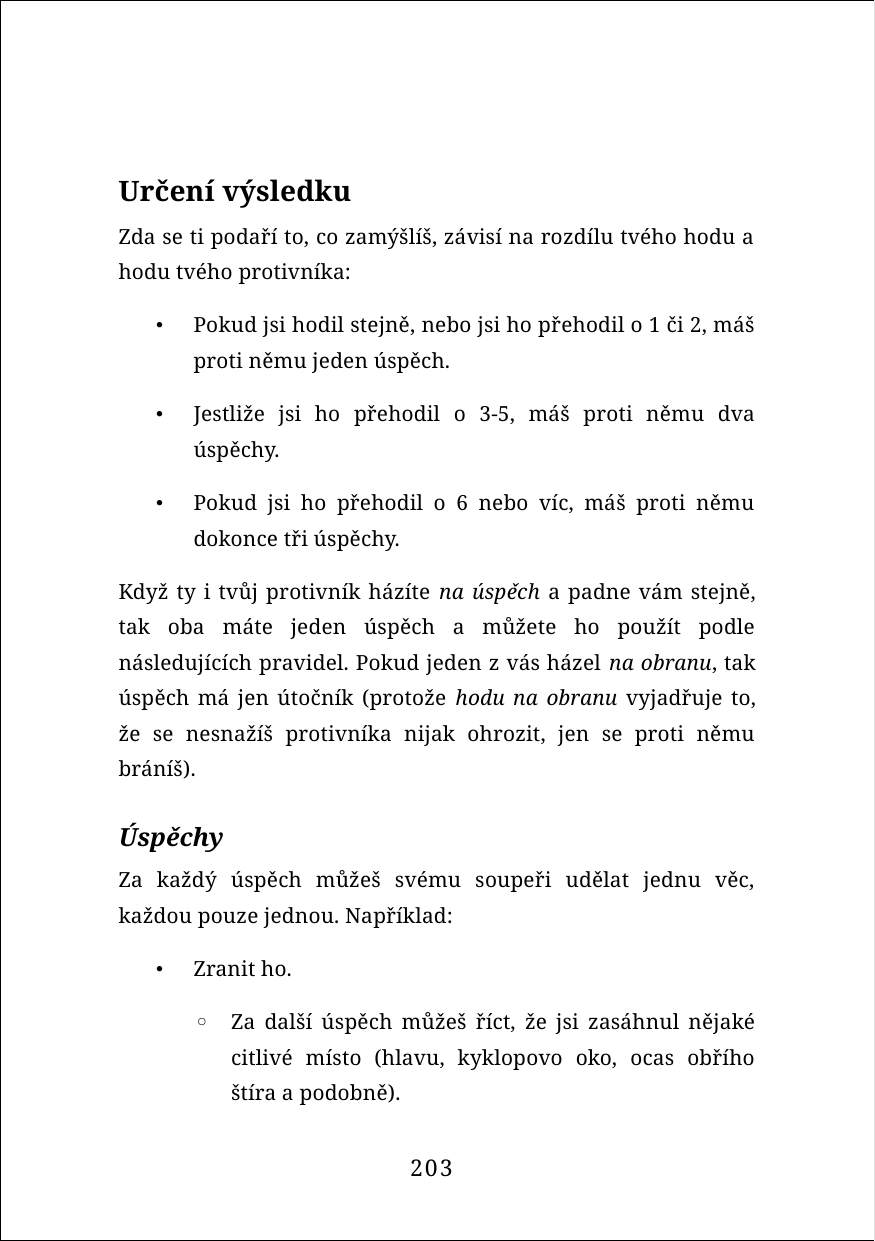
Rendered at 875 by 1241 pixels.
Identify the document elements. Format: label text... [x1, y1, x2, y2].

list Za další úspěch můžeš říct, že jsi zasáhnul nějaké citlivé místo (hlavu, kyklopovo oko, ocas obřího štíra a podobně). [193, 1007, 756, 1107]
text Když ty i tvůj protivník házíte na úspěch a padne vám stejně, tak oba máte jeden úspěch a můžete ho použít podle následujících pravidel. Pokud jeden z vás házel na obranu, tak úspěch má jen útočník (protože hodu na obranu vyjadřuje to, že se nesnažíš protivníka nijak ohrozit, jen se proti němu bráníš). [118, 577, 756, 783]
text Za každý úspěch můžeš svému soupeři udělat jednu věc, každou pouze jednou. Například: [118, 865, 756, 929]
list Jestliže jsi ho přehodil o 3-5, máš proti němu dva úspěchy. [156, 399, 756, 463]
subtitle Určení výsledku [118, 172, 756, 210]
text Zda se ti podaří to, co zamýšlíš, závisí na rozdílu tvého hodu a hodu tvého protivníka: [118, 222, 756, 286]
subtitle Úspěchy [118, 819, 756, 853]
list Pokud jsi ho přehodil o 6 nebo víc, máš proti němu dokonce tři úspěchy. [156, 488, 756, 552]
list Zranit ho. [156, 954, 756, 982]
list Pokud jsi hodil stejně, nebo jsi ho přehodil o 1 či 2, máš proti němu jeden úspěch. [156, 311, 756, 374]
